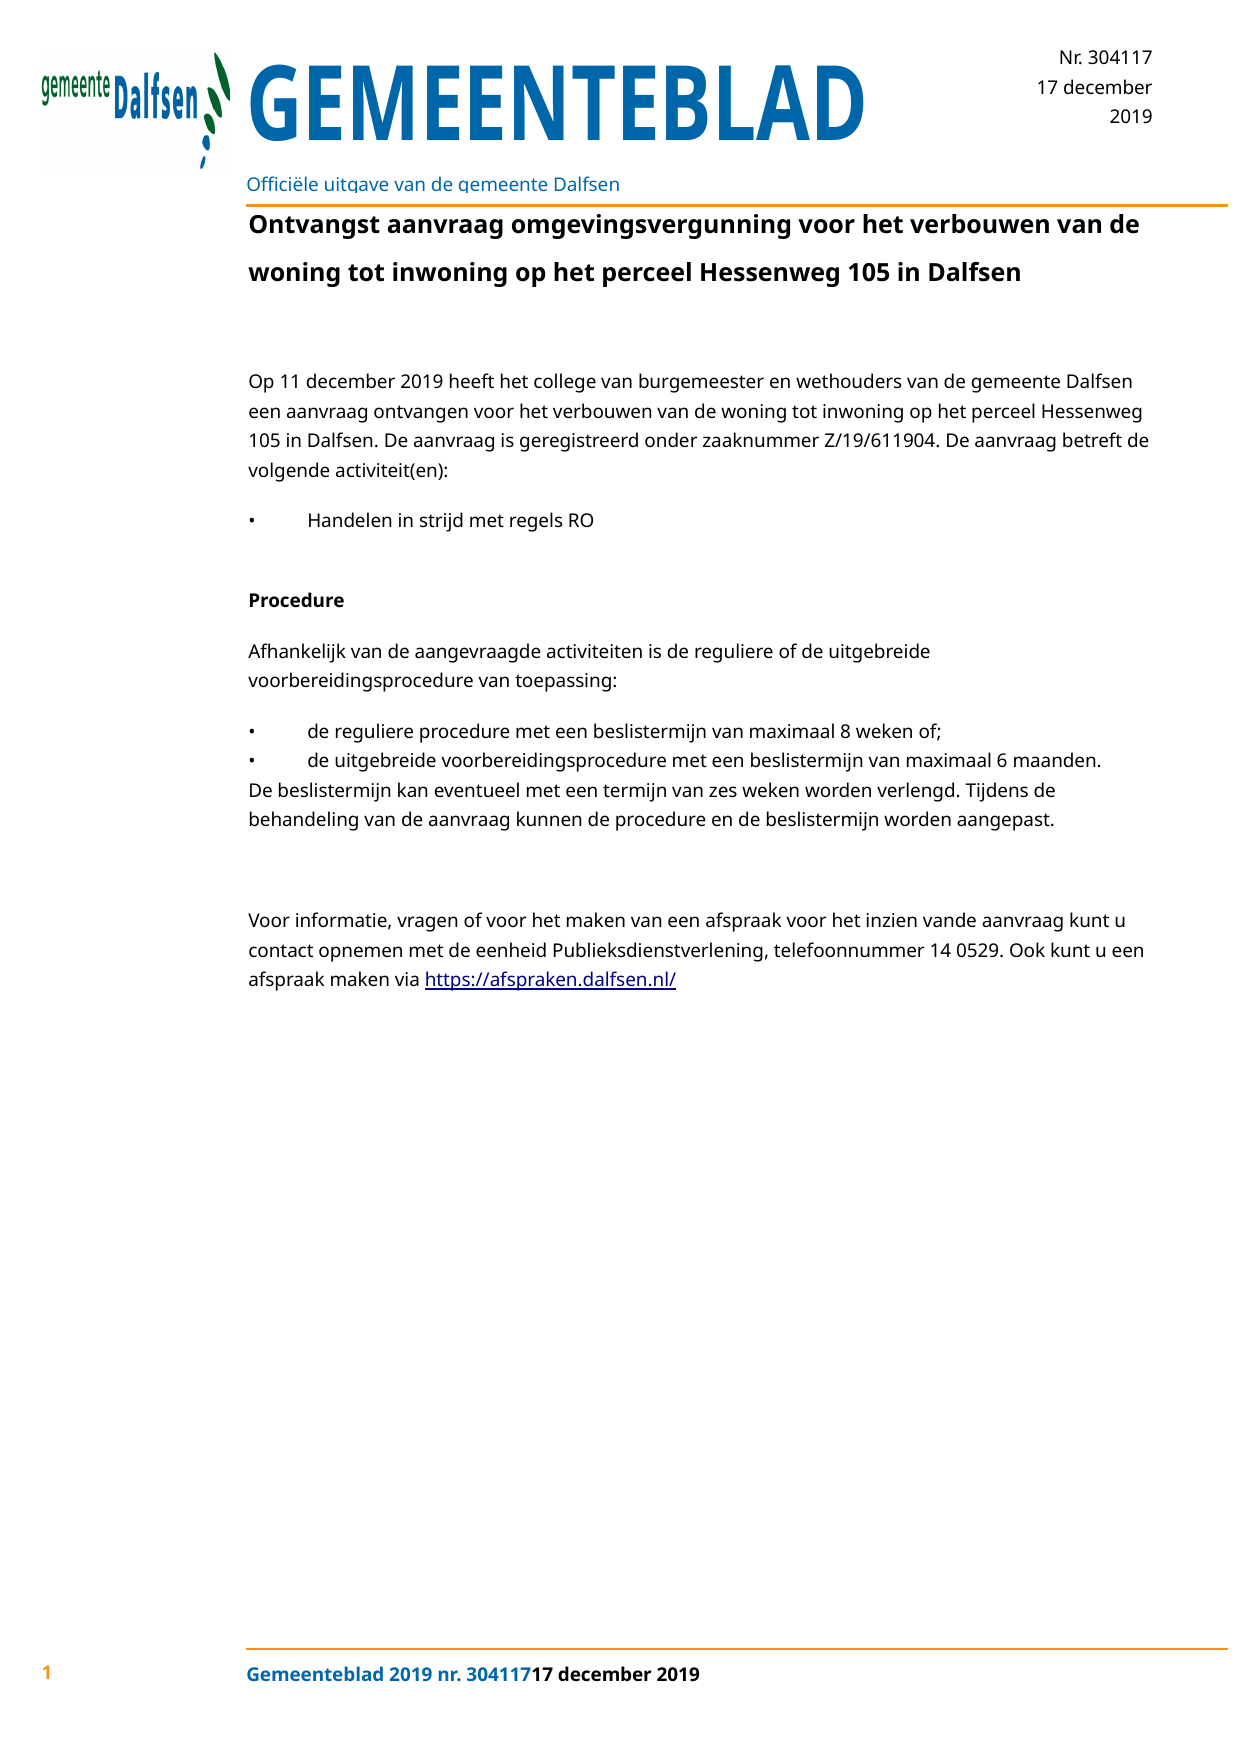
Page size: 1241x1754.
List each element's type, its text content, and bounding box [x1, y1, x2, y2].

list de uitgebreide voorbereidingsprocedure met een beslistermijn van maximaal 6 maanden. [248, 747, 1152, 773]
text De beslistermijn kan eventueel met een termijn van zes weken worden verlengd. Tijdens de behandeling van de aanvraag kunnen de procedure en de beslistermijn worden aangepast. [248, 777, 1152, 832]
picture [41, 47, 231, 172]
text Voor informatie, vragen of voor het maken van een afspraak voor het inzien vande aanvraag kunt u contact opnemen met de eenheid Publieksdienstverlening, telefoonnummer 14 0529. Ook kunt u een afspraak maken via https://afspraken.dalfsen.nl/ [248, 907, 1152, 992]
list Handelen in strijd met regels RO [248, 507, 1152, 533]
text Ontvangst aanvraag omgevingsvergunning voor het verbouwen van de woning tot inwoning op het perceel Hessenweg 105 in Dalfsen [248, 207, 1152, 288]
list de reguliere procedure met een beslistermijn van maximaal 8 weken of; [248, 718, 1152, 744]
text Afhankelijk van de aangevraagde activiteiten is de reguliere of de uitgebreide voorbereidingsprocedure van toepassing: [248, 638, 1152, 693]
text Procedure [248, 587, 1152, 613]
text Op 11 december 2019 heeft het college van burgemeester en wethouders van de gemeente Dalfsen een aanvraag ontvangen voor het verbouwen van de woning tot inwoning op het perceel Hessenweg 105 in Dalfsen. De aanvraag is geregistreerd onder zaaknummer Z/19/611904. De aanvraag betreft de volgende activiteit(en): [248, 368, 1152, 483]
